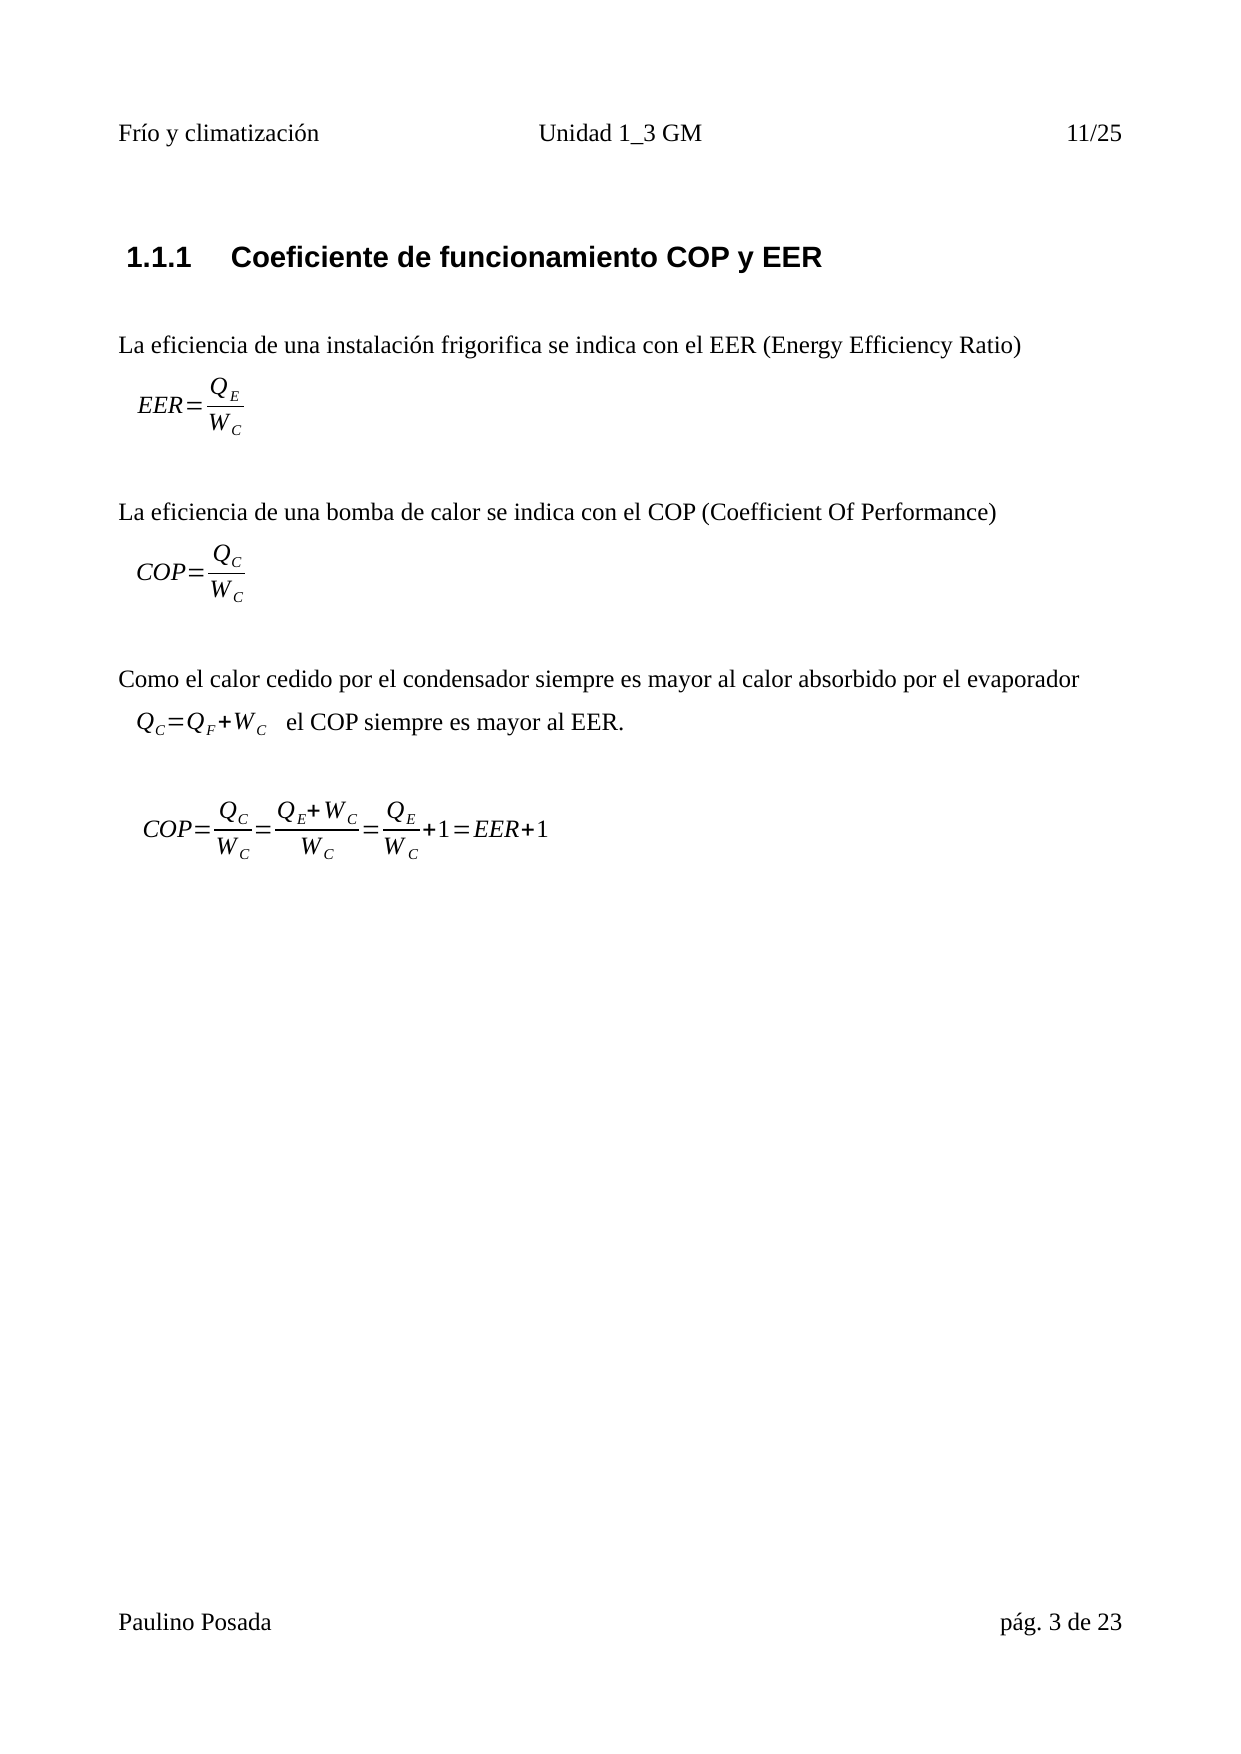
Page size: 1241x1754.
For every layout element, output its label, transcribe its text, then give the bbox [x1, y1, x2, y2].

subtitle Coeficiente de funcionamiento COP y EER [118, 240, 1122, 274]
text Como el calor cedido por el condensador siempre es mayor al calor absorbido por el evaporador [118, 664, 1122, 692]
text La eficiencia de una instalación frigorifica se indica con el EER (Energy Efficiency Ratio) [118, 330, 1122, 358]
text La eficiencia de una bomba de calor se indica con el COP (Coefficient Of Performance) [118, 497, 1122, 525]
text el COP siempre es mayor al EER. [118, 707, 1122, 739]
